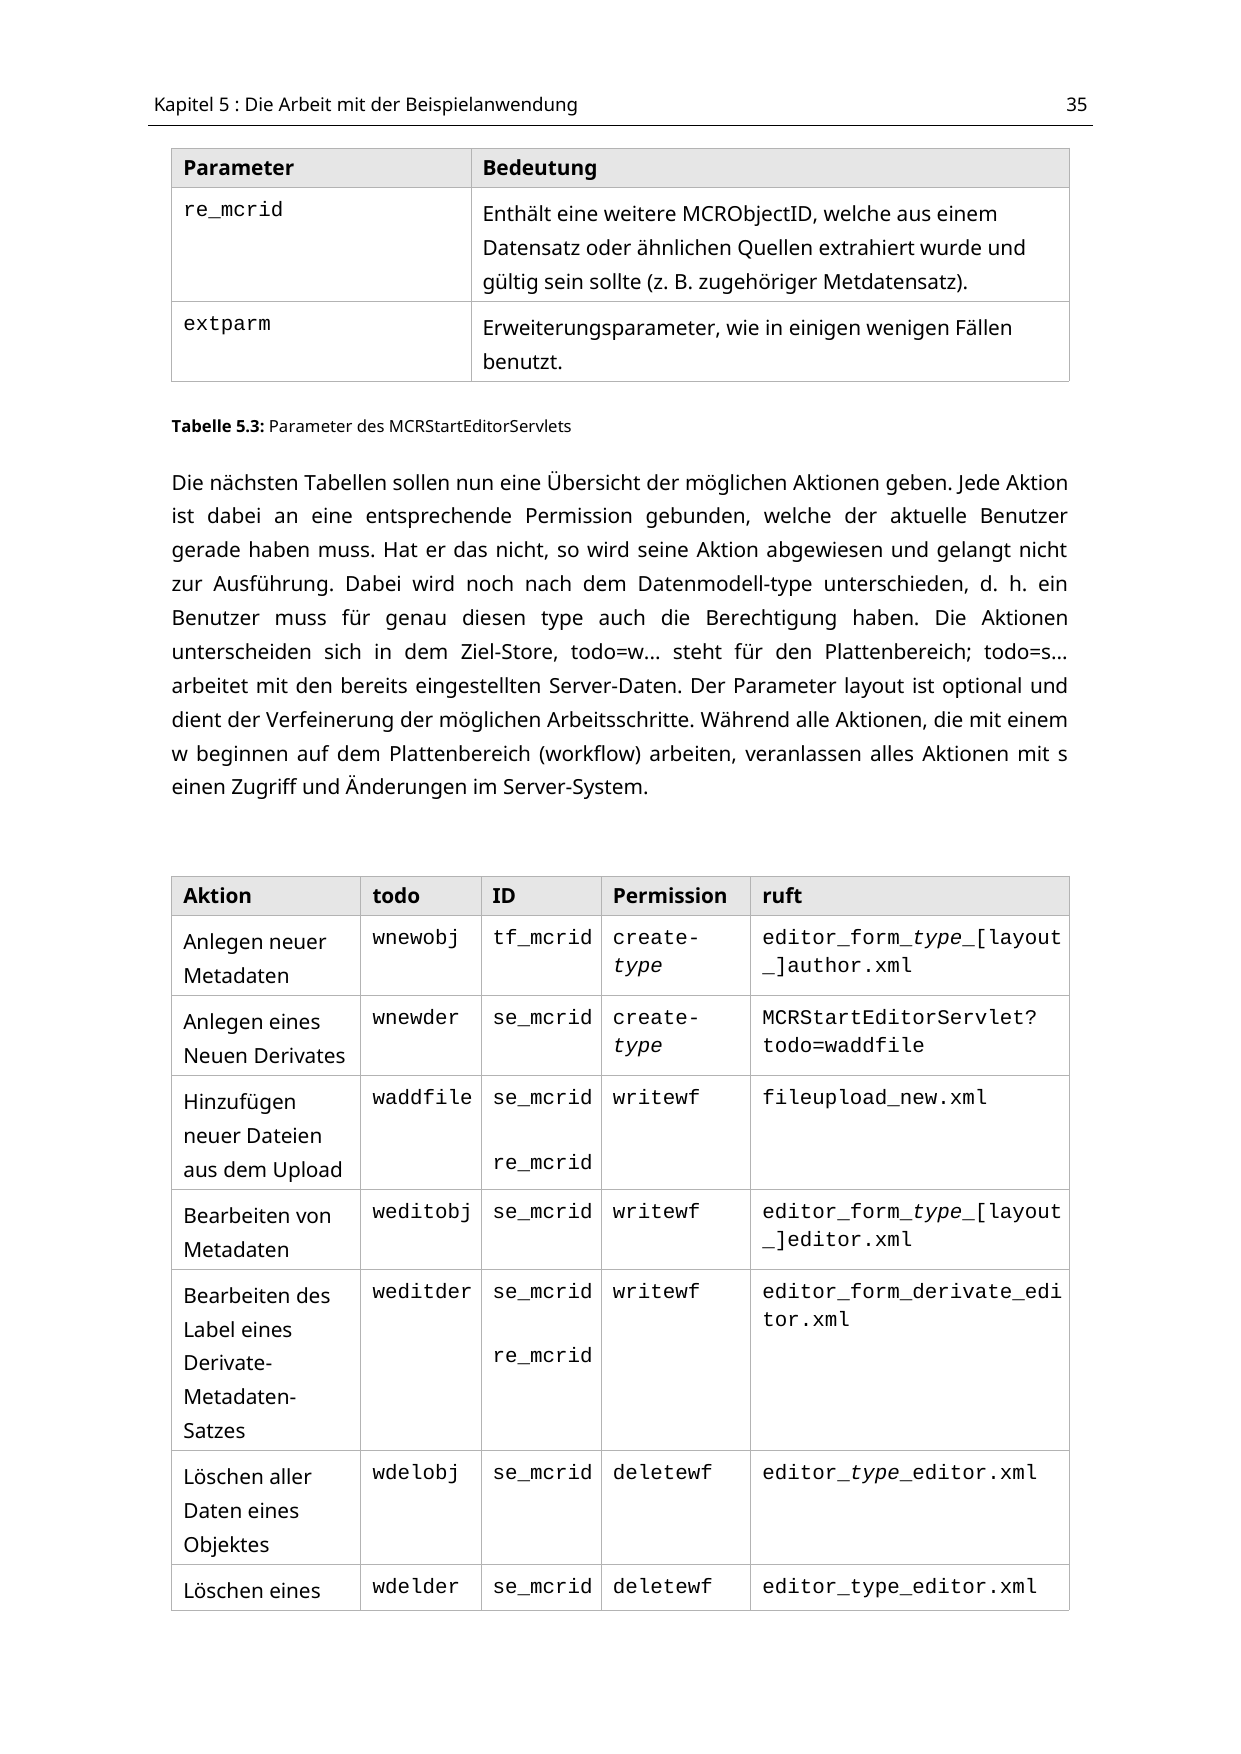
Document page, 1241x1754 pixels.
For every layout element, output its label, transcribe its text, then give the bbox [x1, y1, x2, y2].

table_cell se_mcrid [482, 1190, 601, 1269]
table_cell Bearbeiten des Label eines Derivate-Metadaten-Satzes [172, 1270, 360, 1450]
table_cell editor_type_editor.xml [751, 1451, 1069, 1564]
table_header ruft [751, 877, 1069, 915]
table_cell editor_form_type_[layout_]editor.xml [751, 1190, 1069, 1269]
table_header todo [361, 877, 481, 915]
table_header Parameter [172, 149, 471, 187]
table_cell Anlegen neuer Metadaten [172, 916, 360, 995]
table_header ID [482, 877, 601, 915]
table_cell wnewobj [361, 916, 481, 995]
table_header Aktion [172, 877, 360, 915]
table_cell MCRStartEditorServlet?todo=waddfile [751, 996, 1069, 1075]
table_cell se_mcrid re_mcrid [482, 1270, 601, 1450]
table_cell se_mcrid [482, 1565, 601, 1610]
table_cell Hinzufügen neuer Dateien aus dem Upload [172, 1076, 360, 1189]
table_cell editor_form_type_[layout_]author.xml [751, 916, 1069, 995]
table_cell weditobj [361, 1190, 481, 1269]
table_cell Bearbeiten von Metadaten [172, 1190, 360, 1269]
table_cell extparm [172, 302, 471, 381]
table_cell writewf [602, 1190, 750, 1269]
table_cell Löschen eines [172, 1565, 360, 1610]
table_cell editor_form_derivate_editor.xml [751, 1270, 1069, 1450]
table_cell create-type [602, 916, 750, 995]
table_cell fileupload_new.xml [751, 1076, 1069, 1189]
table_header Permission [602, 877, 750, 915]
table_cell deletewf [602, 1451, 750, 1564]
table_cell Enthält eine weitere MCRObjectID, welche aus einem Datensatz oder ähnlichen Quellen extrahiert wurde und gültig sein sollte (z. B. zugehöriger Metdatensatz). [472, 188, 1069, 301]
table_cell wdelobj [361, 1451, 481, 1564]
table_cell writewf [602, 1076, 750, 1189]
table_cell wdelder [361, 1565, 481, 1610]
table_cell wnewder [361, 996, 481, 1075]
table_header Bedeutung [472, 149, 1069, 187]
table_cell writewf [602, 1270, 750, 1450]
table_cell re_mcrid [172, 188, 471, 301]
table_cell tf_mcrid [482, 916, 601, 995]
table_cell weditder [361, 1270, 481, 1450]
table_cell Erweiterungsparameter, wie in einigen wenigen Fällen benutzt. [472, 302, 1069, 381]
table_cell deletewf [602, 1565, 750, 1610]
table_cell se_mcrid [482, 1451, 601, 1564]
table_cell Anlegen eines Neuen Derivates [172, 996, 360, 1075]
text Tabelle 5.3: Parameter des MCRStartEditorServlets [171, 415, 1069, 438]
text Die nächsten Tabellen sollen nun eine Übersicht der möglichen Aktionen geben. Jede Aktion ist dabei an eine entsprechende Permission gebunden, welche der aktuelle Benutzer gerade haben muss. Hat er das nicht, so wird seine Aktion abgewiesen und gelangt nicht zur Ausführung. Dabei wird noch nach dem Datenmodell-type unterschieden, d. h. ein Benutzer muss für genau diesen type auch die Berechtigung haben. Die Aktionen unterscheiden sich in dem Ziel-Store, todo=w... steht für den Plattenbereich; todo=s... arbeitet mit den bereits eingestellten Server-Daten. Der Parameter layout ist optional und dient der Verfeinerung der möglichen Arbeitsschritte. Während alle Aktionen, die mit einem w beginnen auf dem Plattenbereich (workflow) arbeiten, veranlassen alles Aktionen mit s einen Zugriff und Änderungen im Server-System. [171, 468, 1069, 801]
table_cell create-type [602, 996, 750, 1075]
table_cell se_mcrid [482, 996, 601, 1075]
table_cell editor_type_editor.xml [751, 1565, 1069, 1610]
table_cell se_mcrid re_mcrid [482, 1076, 601, 1189]
table_cell waddfile [361, 1076, 481, 1189]
table_cell Löschen aller Daten eines Objektes [172, 1451, 360, 1564]
